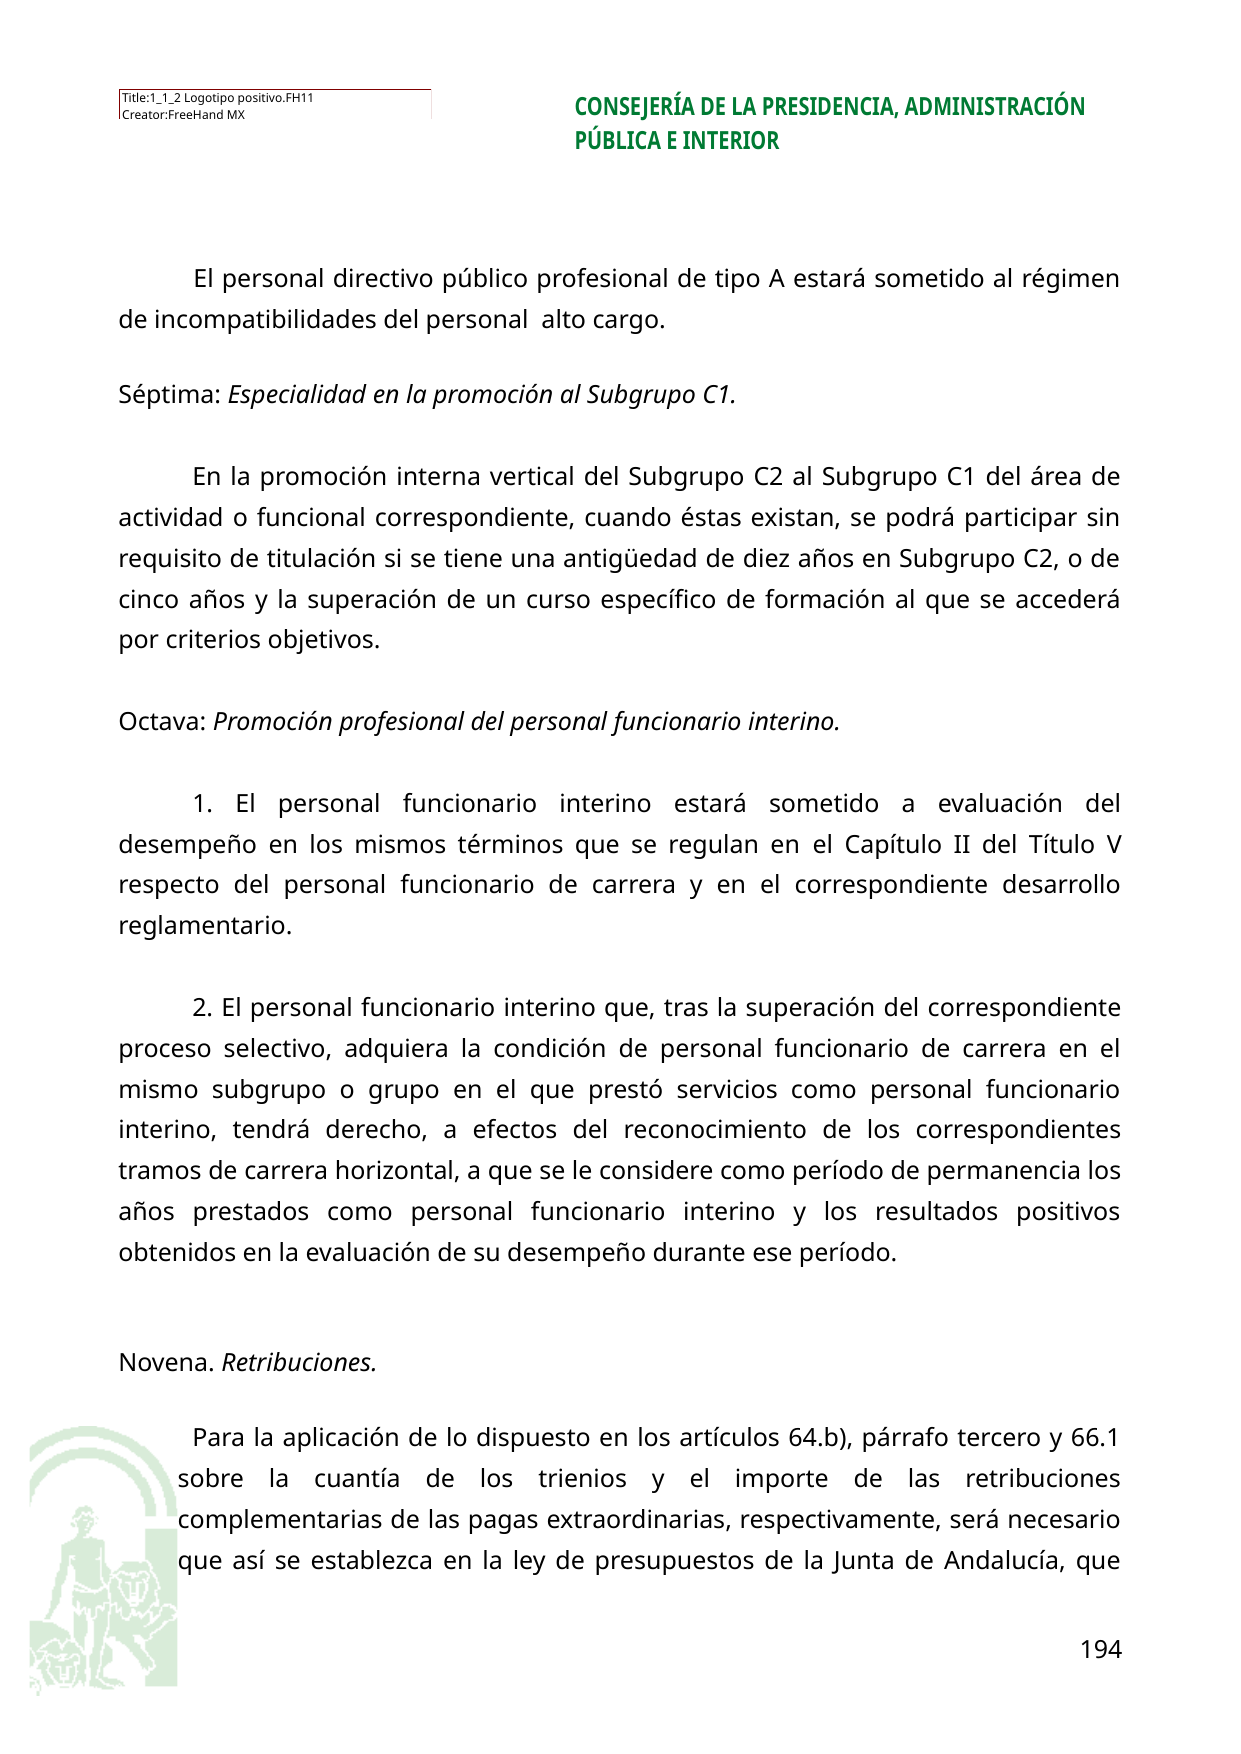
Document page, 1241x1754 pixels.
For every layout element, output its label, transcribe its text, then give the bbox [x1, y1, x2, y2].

text 1. El personal funcionario interino estará sometido a evaluación del desempeño en los mismos términos que se regulan en el Capítulo II del Título V respecto del personal funcionario de carrera y en el correspondiente desarrollo reglamentario. [118, 786, 1122, 942]
text Novena. Retribuciones. [118, 1344, 1122, 1378]
text 2. El personal funcionario interino que, tras la superación del correspondiente proceso selectivo, adquiera la condición de personal funcionario de carrera en el mismo subgrupo o grupo en el que prestó servicios como personal funcionario interino, tendrá derecho, a efectos del reconocimiento de los correspondientes tramos de carrera horizontal, a que se le considere como período de permanencia los años prestados como personal funcionario interino y los resultados positivos obtenidos en la evaluación de su desempeño durante ese período. [118, 990, 1122, 1269]
text Octava: Promoción profesional del personal funcionario interino. [118, 704, 1122, 738]
text Séptima: Especialidad en la promoción al Subgrupo C1. [118, 377, 1122, 411]
picture [29, 1426, 178, 1696]
text En la promoción interna vertical del Subgrupo C2 al Subgrupo C1 del área de actividad o funcional correspondiente, cuando éstas existan, se podrá participar sin requisito de titulación si se tiene una antigüedad de diez años en Subgrupo C2, o de cinco años y la superación de un curso específico de formación al que se accederá por criterios objetivos. [118, 459, 1122, 656]
text El personal directivo público profesional de tipo A estará sometido al régimen de incompatibilidades del personal alto cargo. [118, 261, 1122, 336]
text Para la aplicación de lo dispuesto en los artículos 64.b), párrafo tercero y 66.1 sobre la cuantía de los trienios y el importe de las retribuciones complementarias de las pagas extraordinarias, respectivamente, será necesario que así se establezca en la ley de presupuestos de la Junta de Andalucía, que [118, 1420, 1122, 1576]
